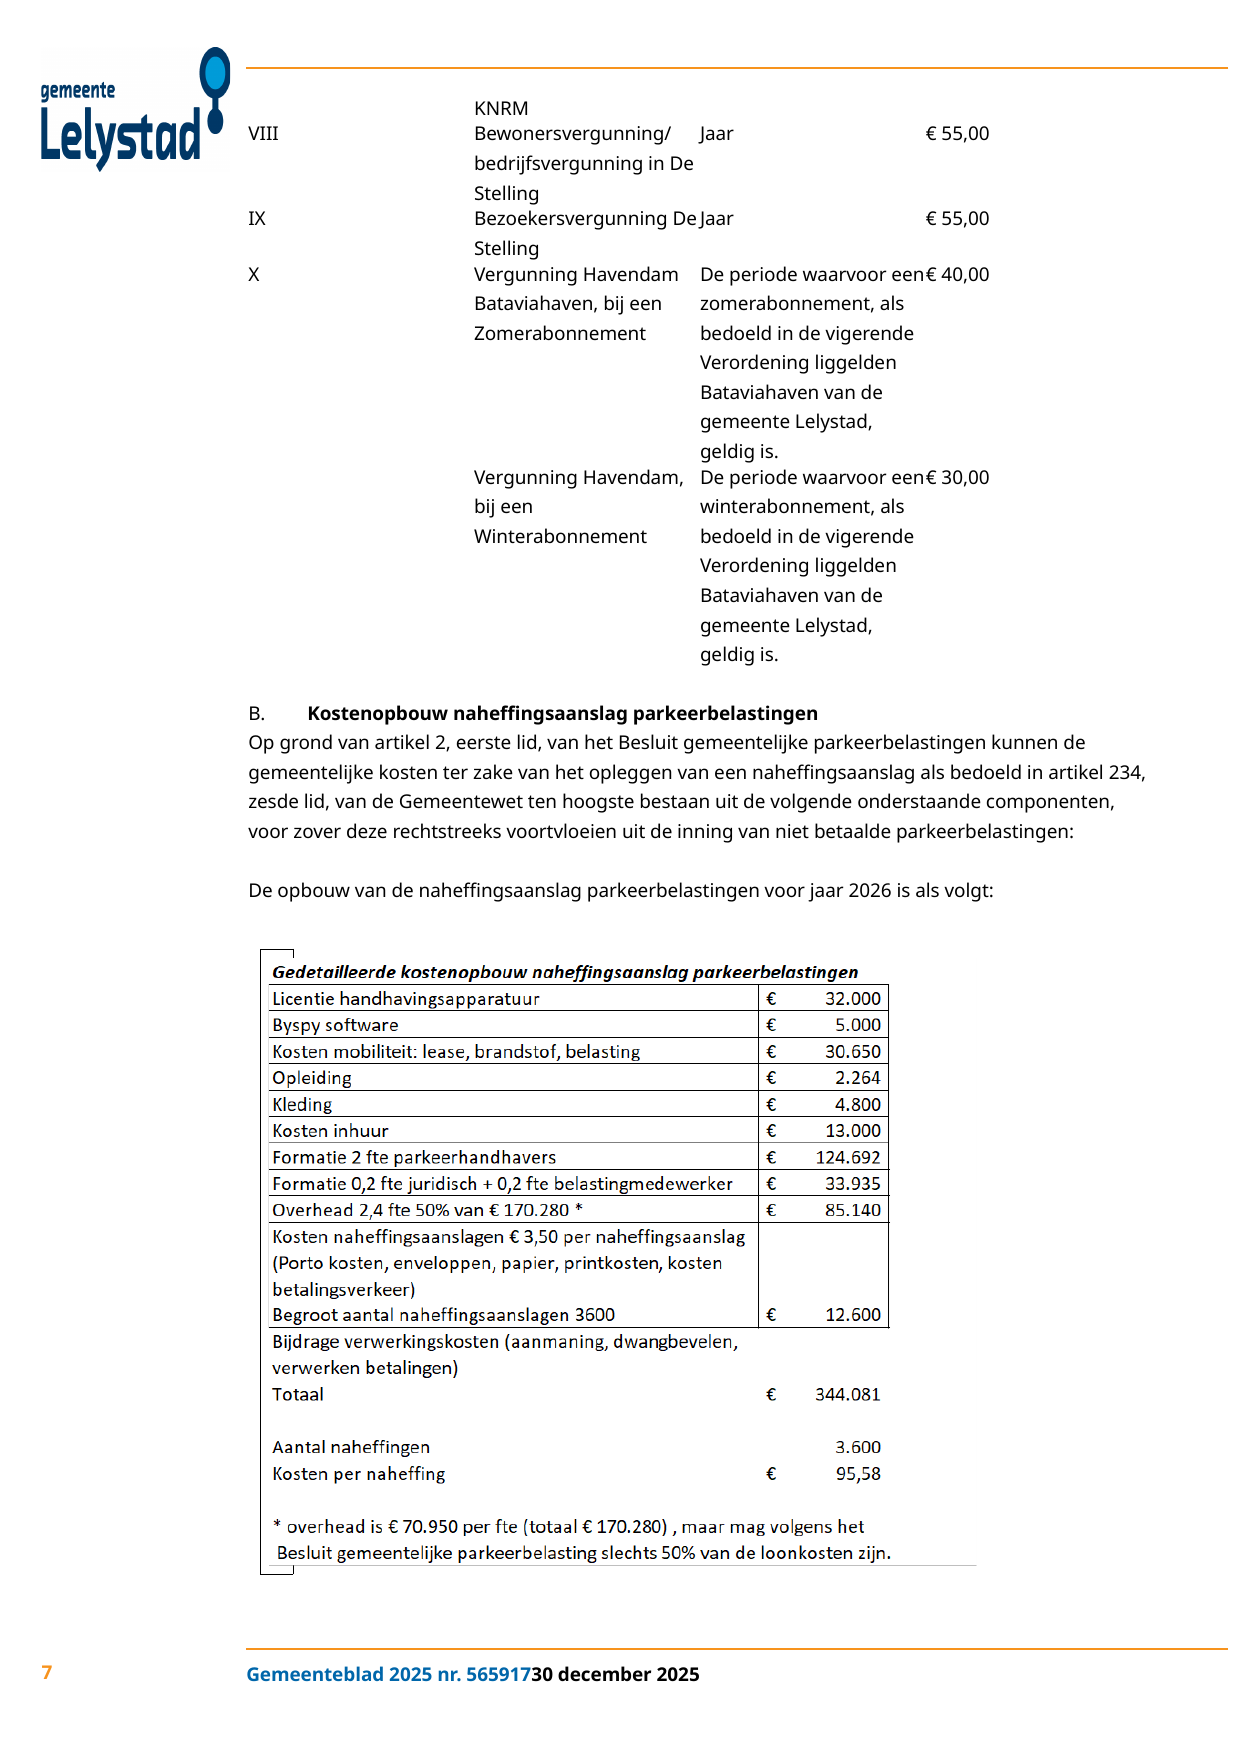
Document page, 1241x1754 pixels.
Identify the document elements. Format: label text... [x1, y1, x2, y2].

text De opbouw van de naheffingsaanslag parkeerbelastingen voor jaar 2026 is als volgt: [248, 877, 1152, 903]
table_cell IX [248, 205, 474, 261]
table_cell De periode waarvoor een winterabonnement, als bedoeld in de vigerende Verordening liggelden Bataviahaven van de gemeente Lelystad, geldig is. [700, 464, 926, 667]
table_cell € 55,00 [926, 205, 1152, 261]
table_cell € 30,00 [926, 464, 1152, 667]
table_cell € 40,00 [926, 261, 1152, 464]
table_cell X [248, 261, 474, 667]
table_cell [248, 95, 474, 121]
table_cell Vergunning Havendam, bij een Winterabonnement [474, 464, 700, 667]
table_cell VIII [248, 121, 474, 205]
table_cell KNRM [474, 95, 700, 121]
list Kostenopbouw naheffingsaanslag parkeerbelastingen [248, 700, 1152, 726]
table_cell Vergunning Havendam Bataviahaven, bij een Zomerabonnement [474, 261, 700, 464]
table_cell De periode waarvoor een zomerabonnement, als bedoeld in de vigerende Verordening liggelden Bataviahaven van de gemeente Lelystad, geldig is. [700, 261, 926, 464]
table_cell € 55,00 [926, 121, 1152, 205]
picture [268, 957, 977, 1566]
table_cell Bezoekersvergunning De Stelling [474, 205, 700, 261]
table_cell [700, 95, 926, 121]
table_cell Jaar [700, 121, 926, 205]
table_cell Bewonersvergunning/bedrijfsvergunning in De Stelling [474, 121, 700, 205]
table_cell Jaar [700, 205, 926, 261]
picture [41, 47, 231, 172]
table_cell [926, 95, 1152, 121]
text Op grond van artikel 2, eerste lid, van het Besluit gemeentelijke parkeerbelastingen kunnen de gemeentelijke kosten ter zake van het opleggen van een naheffingsaanslag als bedoeld in artikel 234, zesde lid, van de Gemeentewet ten hoogste bestaan uit de volgende onderstaande componenten, voor zover deze rechtstreeks voortvloeien uit de inning van niet betaalde parkeerbelastingen: [248, 729, 1152, 844]
